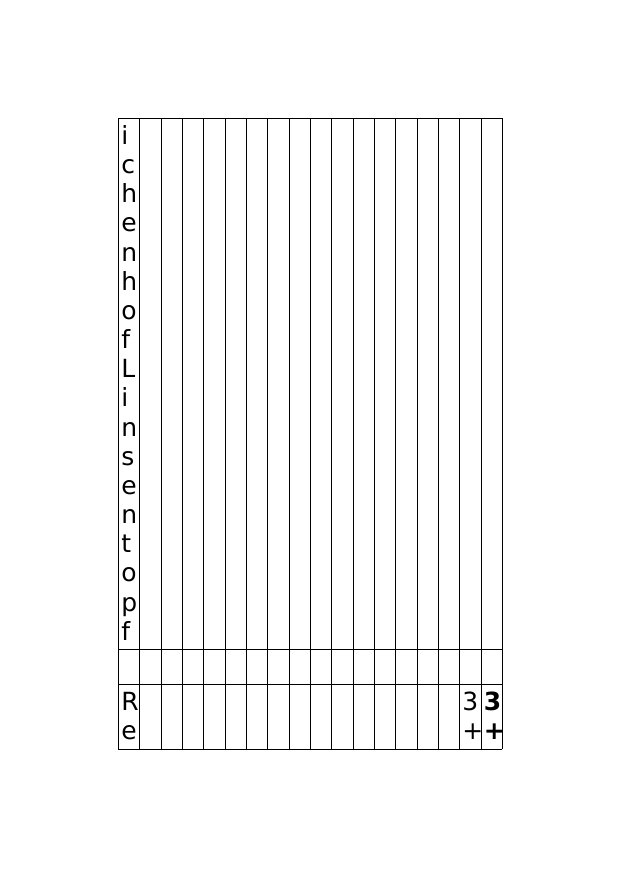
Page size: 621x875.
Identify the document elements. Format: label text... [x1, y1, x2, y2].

table_cell [375, 685, 395, 748]
table_cell [162, 685, 182, 748]
table_cell [396, 119, 417, 649]
table_cell 3+ [460, 685, 481, 748]
table_cell [183, 119, 203, 649]
table_cell [268, 650, 289, 684]
table_cell Re [119, 685, 139, 748]
table_cell [460, 650, 481, 684]
table_cell [290, 685, 310, 748]
table_cell [375, 650, 395, 684]
table_cell [418, 119, 438, 649]
table_cell [140, 119, 161, 649]
table_cell [140, 650, 161, 684]
table_cell 3+ [482, 685, 502, 748]
table_cell [354, 685, 374, 748]
table_cell [226, 119, 246, 649]
table_cell [290, 650, 310, 684]
table_cell [439, 119, 459, 649]
table_cell [140, 685, 161, 748]
table_cell [204, 650, 225, 684]
table_cell [247, 685, 267, 748]
table_cell [119, 650, 139, 684]
table_cell [482, 119, 502, 649]
table_cell [204, 119, 225, 649]
table_cell [183, 685, 203, 748]
table_cell [311, 685, 331, 748]
table_cell [247, 650, 267, 684]
table_cell [375, 119, 395, 649]
table_cell [354, 650, 374, 684]
table_cell [226, 650, 246, 684]
table_cell [396, 650, 417, 684]
table_cell [439, 650, 459, 684]
table_cell [332, 685, 353, 748]
table_cell [162, 650, 182, 684]
table_cell [354, 119, 374, 649]
table_cell [247, 119, 267, 649]
table_cell [268, 119, 289, 649]
table_cell [418, 685, 438, 748]
table_cell [183, 650, 203, 684]
table_cell [268, 685, 289, 748]
table_cell [332, 119, 353, 649]
table_cell [162, 119, 182, 649]
table_cell [396, 685, 417, 748]
table_cell [460, 119, 481, 649]
table_cell ichenhof Linsentopf [119, 119, 139, 649]
table_cell [311, 650, 331, 684]
table_cell [332, 650, 353, 684]
table_cell [418, 650, 438, 684]
table_cell [311, 119, 331, 649]
table_cell [482, 650, 502, 684]
table_cell [226, 685, 246, 748]
table_cell [204, 685, 225, 748]
table_cell [290, 119, 310, 649]
table_cell [439, 685, 459, 748]
